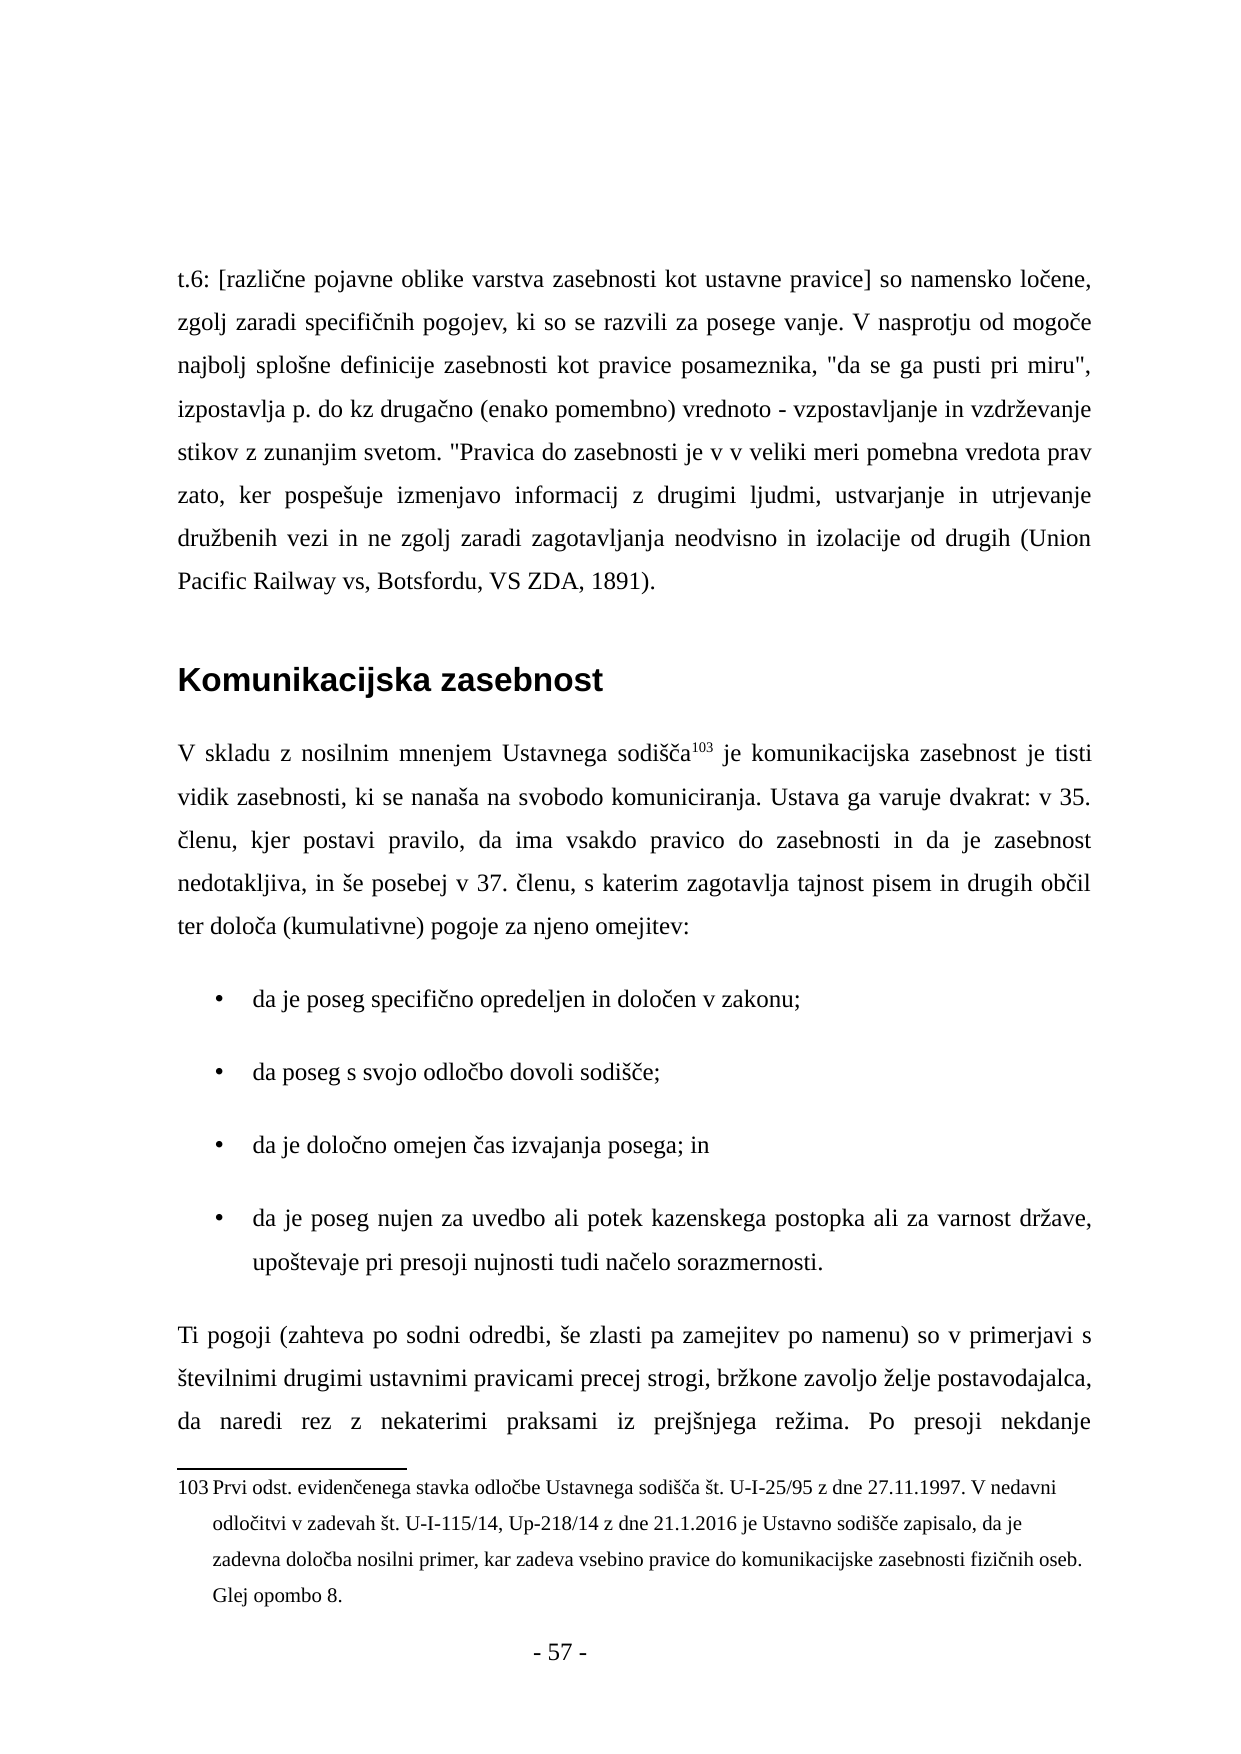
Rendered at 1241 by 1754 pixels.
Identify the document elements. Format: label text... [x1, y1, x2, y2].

text t.6: [različne pojavne oblike varstva zasebnosti kot ustavne pravice] so namensko ločene, zgolj zaradi specifičnih pogojev, ki so se razvili za posege vanje. V nasprotju od mogoče najbolj splošne definicije zasebnosti kot pravice posameznika, "da se ga pusti pri miru", izpostavlja p. do kz drugačno (enako pomembno) vrednoto - vzpostavljanje in vzdrževanje stikov z zunanjim svetom. "Pravica do zasebnosti je v v veliki meri pomebna vredota prav zato, ker pospešuje izmenjavo informacij z drugimi ljudmi, ustvarjanje in utrjevanje družbenih vezi in ne zgolj zaradi zagotavljanja neodvisno in izolacije od drugih (Union Pacific Railway vs, Botsfordu, VS ZDA, 1891). [177, 264, 1093, 595]
list da poseg s svojo odločbo dovoli sodišče; [215, 1057, 1093, 1086]
text V skladu z nosilnim mnenjem Ustavnega sodišča je komunikacijska zasebnost je tisti vidik zasebnosti, ki se nanaša na svobodo komuniciranja. Ustava ga varuje dvakrat: v 35. členu, kjer postavi pravilo, da ima vsakdo pravico do zasebnosti in da je zasebnost nedotakljiva, in še posebej v 37. členu, s katerim zagotavlja tajnost pisem in drugih občil ter določa (kumulativne) pogoje za njeno omejitev: [177, 738, 1093, 940]
text Prvi odst. evidenčenega stavka odločbe Ustavnega sodišča št. U-I-25/95 z dne 27.11.1997. V nedavni odločitvi v zadevah št. U-I-115/14, Up-218/14 z dne 21.1.2016 je Ustavno sodišče zapisalo, da je zadevna določba nosilni primer, kar zadeva vsebino pravice do komunikacijske zasebnosti fizičnih oseb. Glej opombo 8. [177, 1475, 1093, 1607]
subtitle Komunikacijska zasebnost [177, 660, 1093, 698]
text Ti pogoji (zahteva po sodni odredbi, še zlasti pa zamejitev po namenu) so v primerjavi s številnimi drugimi ustavnimi pravicami precej strogi, bržkone zavoljo želje postavodajalca, da naredi rez z nekaterimi praksami iz prejšnjega režima. Po presoji nekdanje [177, 1320, 1093, 1435]
list da je določno omejen čas izvajanja posega; in [215, 1130, 1093, 1159]
list da je poseg nujen za uvedbo ali potek kazenskega postopka ali za varnost države, upoštevaje pri presoji nujnosti tudi načelo sorazmernosti. [215, 1203, 1093, 1275]
list da je poseg specifično opredeljen in določen v zakonu; [215, 984, 1093, 1013]
